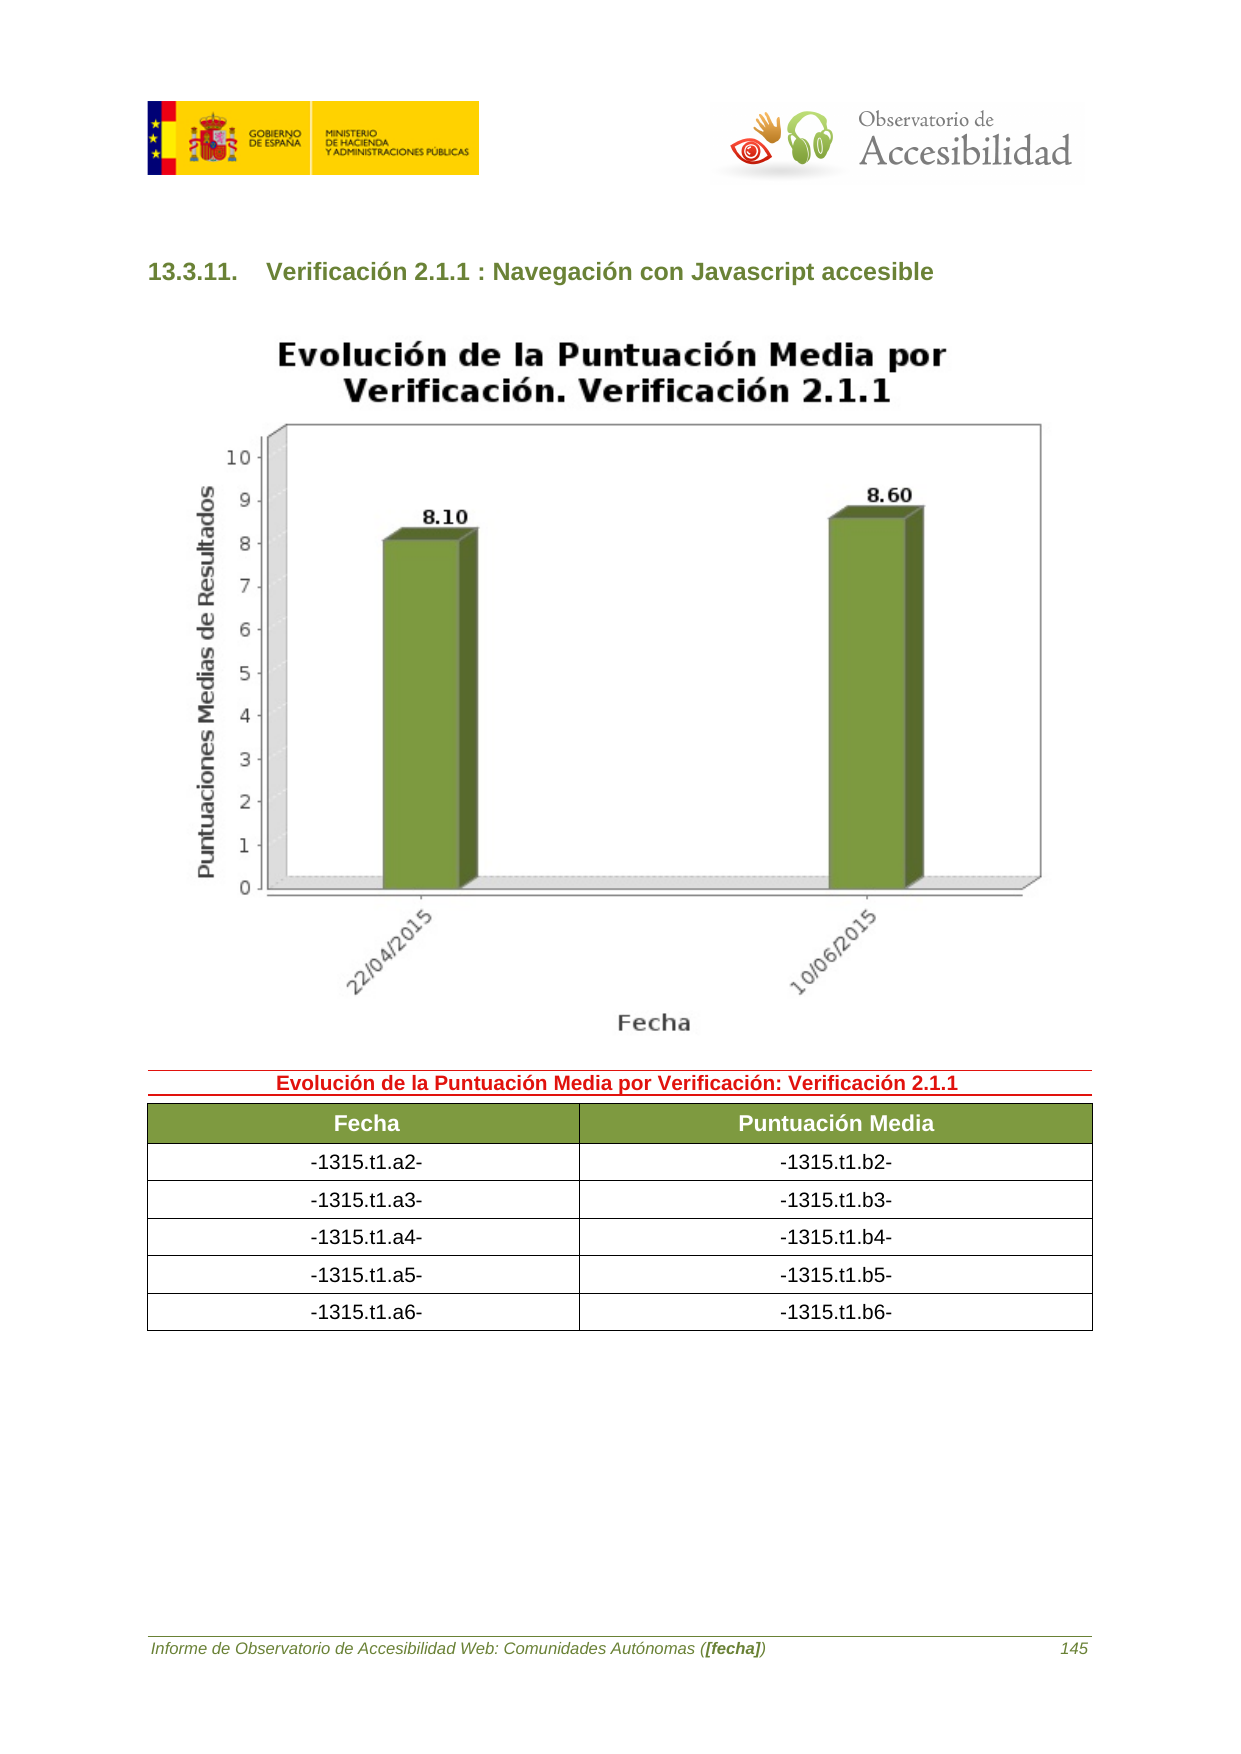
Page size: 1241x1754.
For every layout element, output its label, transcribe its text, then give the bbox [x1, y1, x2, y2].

picture [175, 335, 1059, 1045]
table_cell -1315.t1.a2- [148, 1144, 579, 1180]
table_cell -1315.t1.b5- [580, 1256, 1092, 1293]
text Evolución de la Puntuación Media por Verificación: Verificación 2.1.1 [148, 1071, 1092, 1094]
table_header Fecha [148, 1104, 579, 1143]
subtitle Verificación 2.1.1 : Navegación con Javascript accesible [148, 257, 1092, 286]
picture [710, 102, 1086, 185]
table_cell -1315.t1.a3- [148, 1181, 579, 1218]
table_cell -1315.t1.b4- [580, 1219, 1092, 1255]
picture [147, 101, 479, 175]
table_cell -1315.t1.a5- [148, 1256, 579, 1293]
table_cell -1315.t1.a6- [148, 1294, 579, 1330]
table_cell -1315.t1.a4- [148, 1219, 579, 1255]
table_header Puntuación Media [580, 1104, 1092, 1143]
table_cell -1315.t1.b6- [580, 1294, 1092, 1330]
table_cell -1315.t1.b3- [580, 1181, 1092, 1218]
table_cell -1315.t1.b2- [580, 1144, 1092, 1180]
